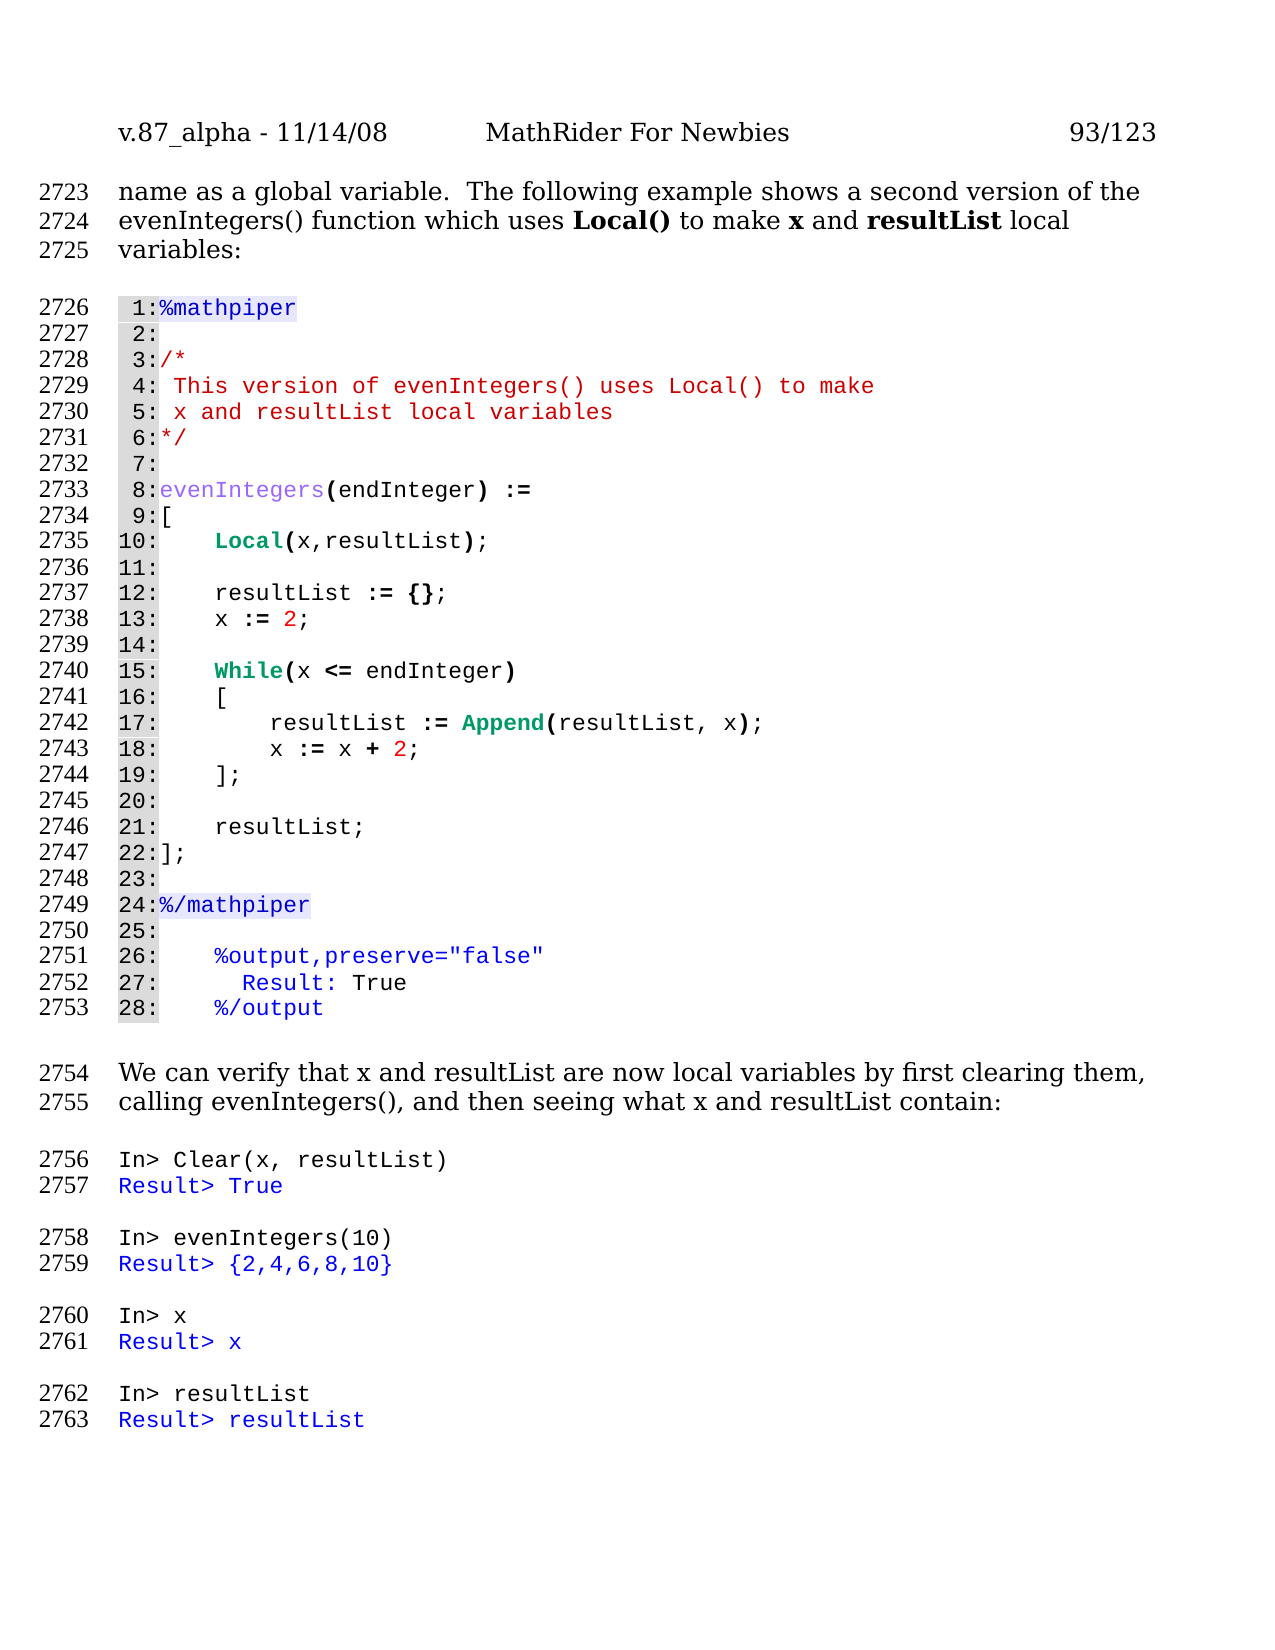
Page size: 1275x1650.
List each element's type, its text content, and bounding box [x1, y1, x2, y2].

text name as a global variable. The following example shows a second version of the evenIntegers() function which uses Local() to make x and resultList local variables: [118, 177, 1157, 264]
text 19: ]; [118, 763, 1157, 789]
text 24:%/mathpiper [118, 893, 1157, 919]
text 10: Local(x,resultList); [118, 530, 1157, 556]
text 12: resultList := {}; [118, 582, 1157, 608]
text Result> True [118, 1174, 1157, 1200]
text Result> resultList [118, 1408, 1157, 1434]
text 15: While(x <= endInteger) [118, 659, 1157, 686]
text We can verify that x and resultList are now local variables by first clearing them, calling evenIntegers(), and then seeing what x and resultList contain: [118, 1058, 1157, 1117]
text In> x [118, 1304, 1157, 1330]
text 18: x := x + 2; [118, 737, 1157, 763]
text 26: %output,preserve="false" [118, 945, 1157, 971]
text 9:[ [118, 504, 1157, 530]
text 21: resultList; [118, 815, 1157, 841]
text In> Clear(x, resultList) [118, 1148, 1157, 1174]
text 14: [118, 634, 1157, 659]
text 20: [118, 789, 1157, 815]
text In> evenIntegers(10) [118, 1226, 1157, 1252]
text 3:/* [118, 348, 1157, 374]
text In> resultList [118, 1382, 1157, 1408]
text Result> x [118, 1330, 1157, 1356]
text 8:evenIntegers(endInteger) := [118, 478, 1157, 504]
text 23: [118, 867, 1157, 893]
text 13: x := 2; [118, 608, 1157, 634]
text 22:]; [118, 841, 1157, 867]
text 6:*/ [118, 426, 1157, 452]
text 5: x and resultList local variables [118, 400, 1157, 426]
text 4: This version of evenIntegers() uses Local() to make [118, 374, 1157, 400]
text 7: [118, 452, 1157, 478]
text 17: resultList := Append(resultList, x); [118, 711, 1157, 737]
text 16: [ [118, 686, 1157, 711]
text 2: [118, 322, 1157, 348]
text 25: [118, 919, 1157, 945]
text 1:%mathpiper [118, 296, 1157, 322]
text Result> {2,4,6,8,10} [118, 1252, 1157, 1278]
text 27: Result: True [118, 971, 1157, 997]
text 11: [118, 556, 1157, 582]
text 28: %/output [118, 997, 1157, 1023]
